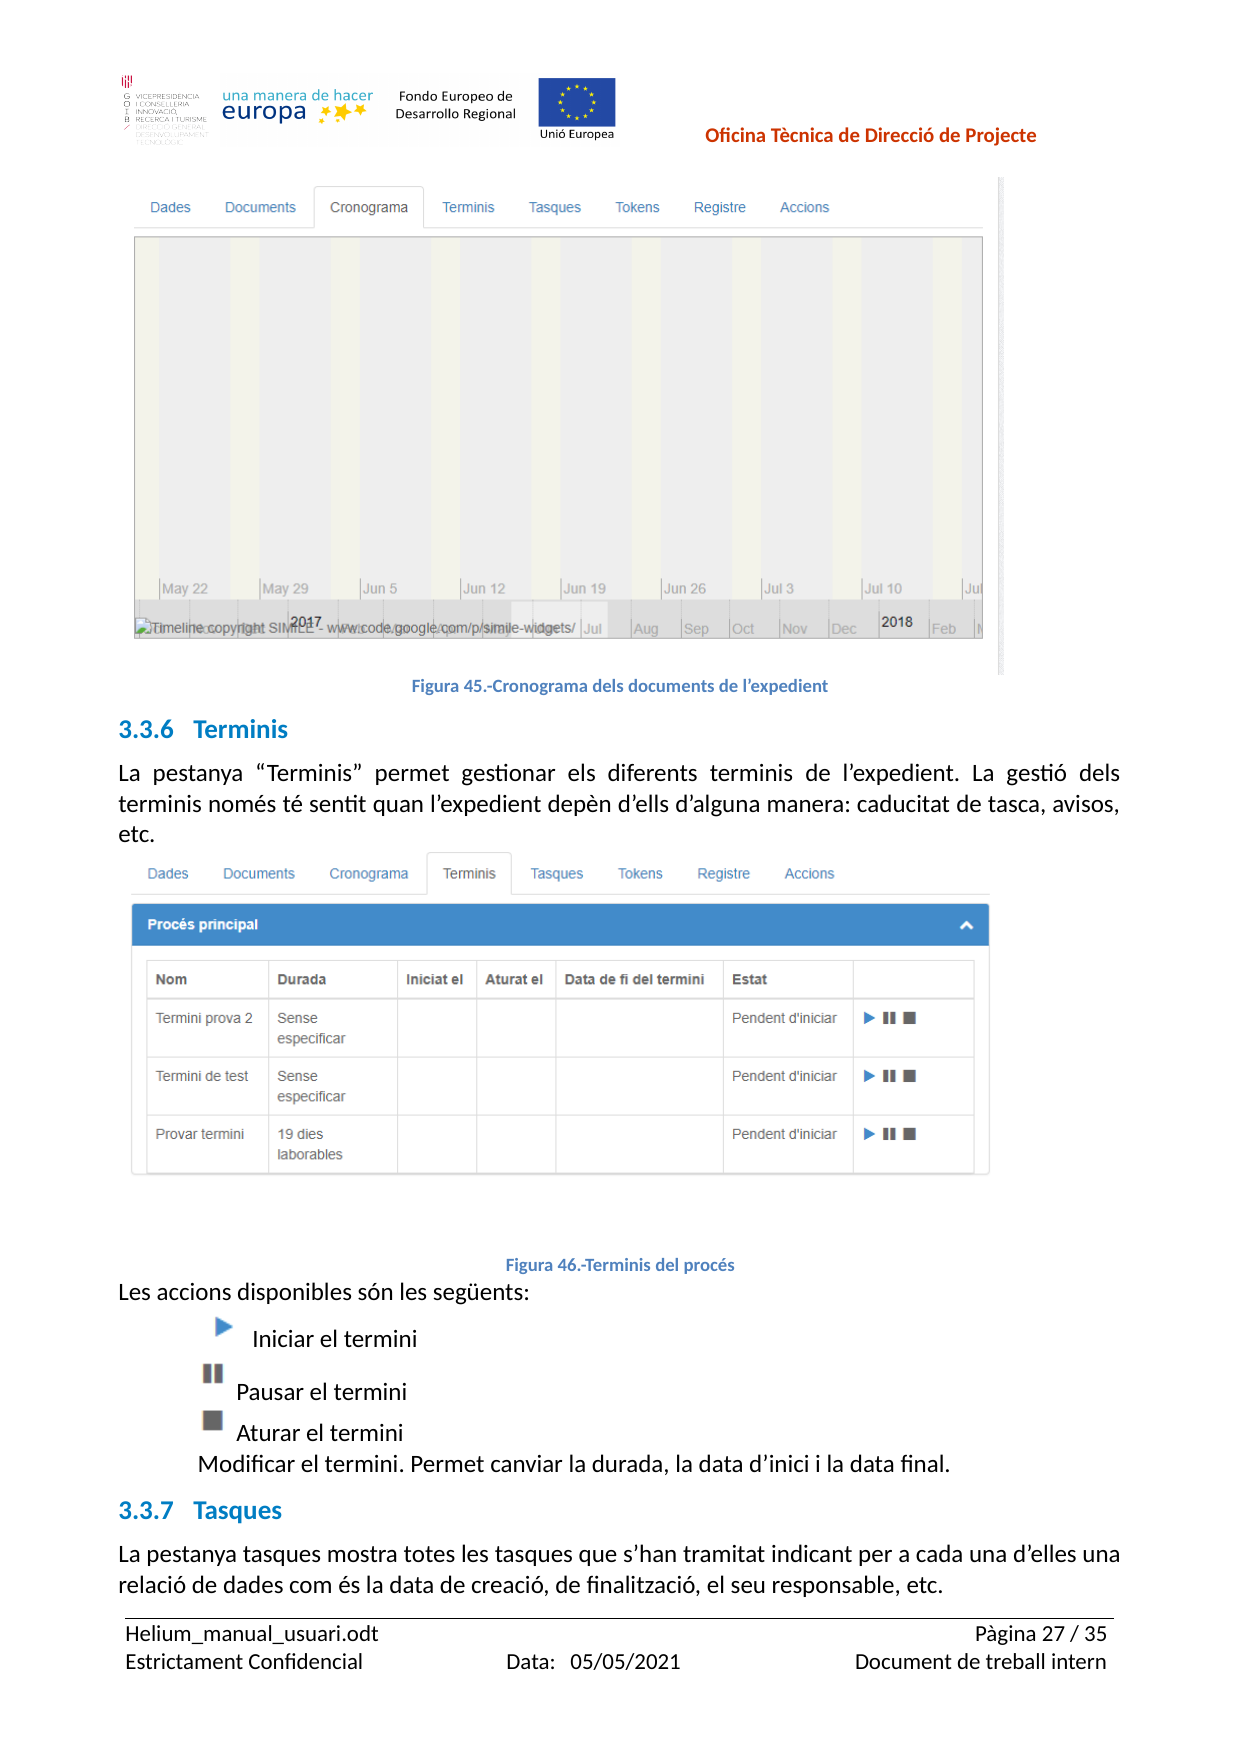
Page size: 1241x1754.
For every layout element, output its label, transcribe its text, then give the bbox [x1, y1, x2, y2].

text La pestanya tasques mostra totes les tasques que s’han tramitat indicant per a cada una d’elles una relació de dades com és la data de creació, de finalització, el seu responsable, etc. [118, 1538, 1122, 1599]
picture [118, 73, 213, 147]
text Aturar el termini [118, 1407, 1122, 1448]
text La pestanya “Terminis” permet gestionar els diferents terminis de l’expedient. La gestió dels terminis només té sentit quan l’expedient depèn d’ells d’alguna manera: caducitat de tasca, avisos, etc. [118, 757, 1122, 849]
text Les accions disponibles són les següents: [118, 1277, 1122, 1307]
subtitle Tasques [118, 1493, 1122, 1526]
picture [219, 73, 621, 147]
text Iniciar el termini [118, 1307, 1122, 1354]
picture [118, 848, 1004, 1254]
text Figura 45.-Cronograma dels documents de l’expedient [118, 674, 1122, 697]
picture [118, 177, 1004, 675]
picture [203, 1307, 241, 1348]
text Pausar el termini [118, 1354, 1122, 1407]
picture [197, 1407, 231, 1442]
text Figura 46.-Terminis del procés [118, 1254, 1122, 1277]
picture [197, 1353, 231, 1401]
text Modificar el termini. Permet canviar la durada, la data d’inici i la data final. [192, 1448, 1122, 1478]
subtitle Terminis [118, 712, 1122, 745]
